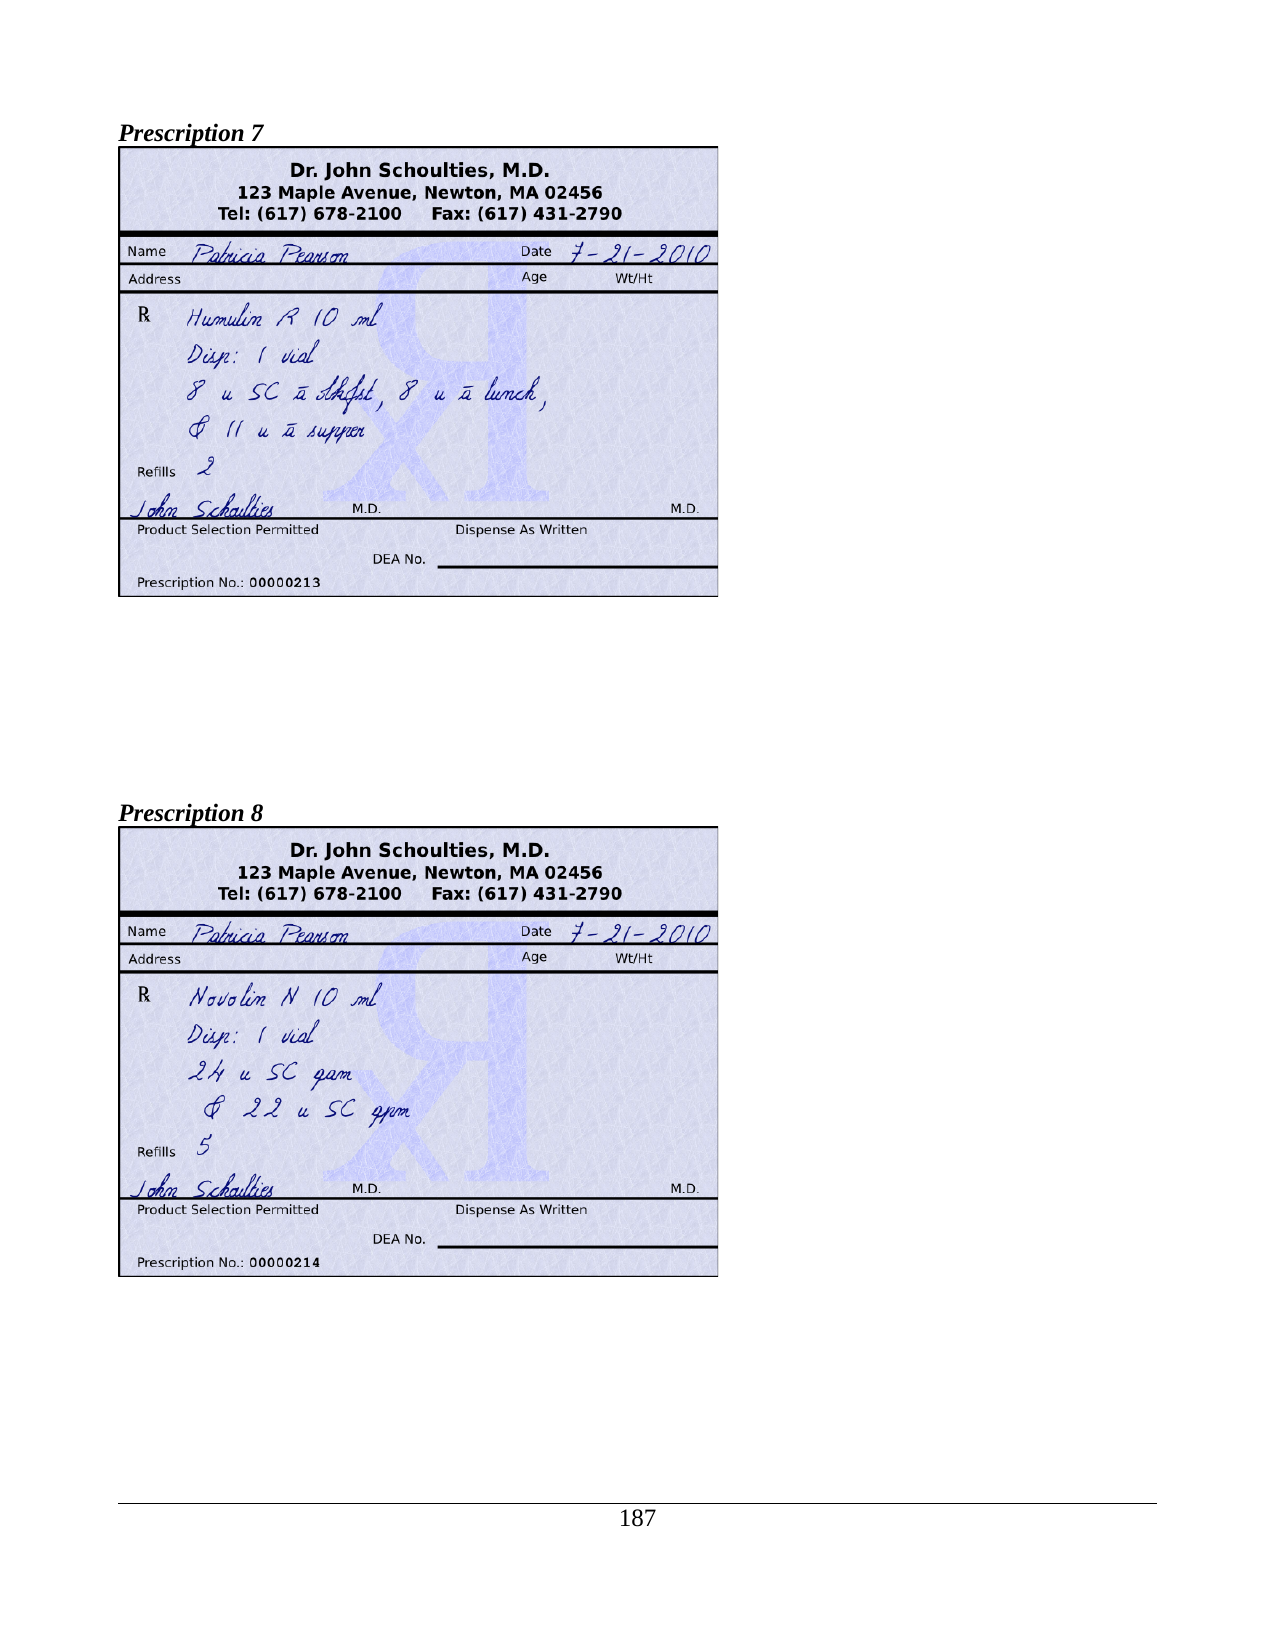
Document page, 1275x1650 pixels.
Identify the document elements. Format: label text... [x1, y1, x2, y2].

picture [118, 146, 719, 597]
text Prescription 8 [118, 798, 1157, 827]
text Prescription 7 [118, 118, 1157, 147]
picture [118, 826, 719, 1277]
